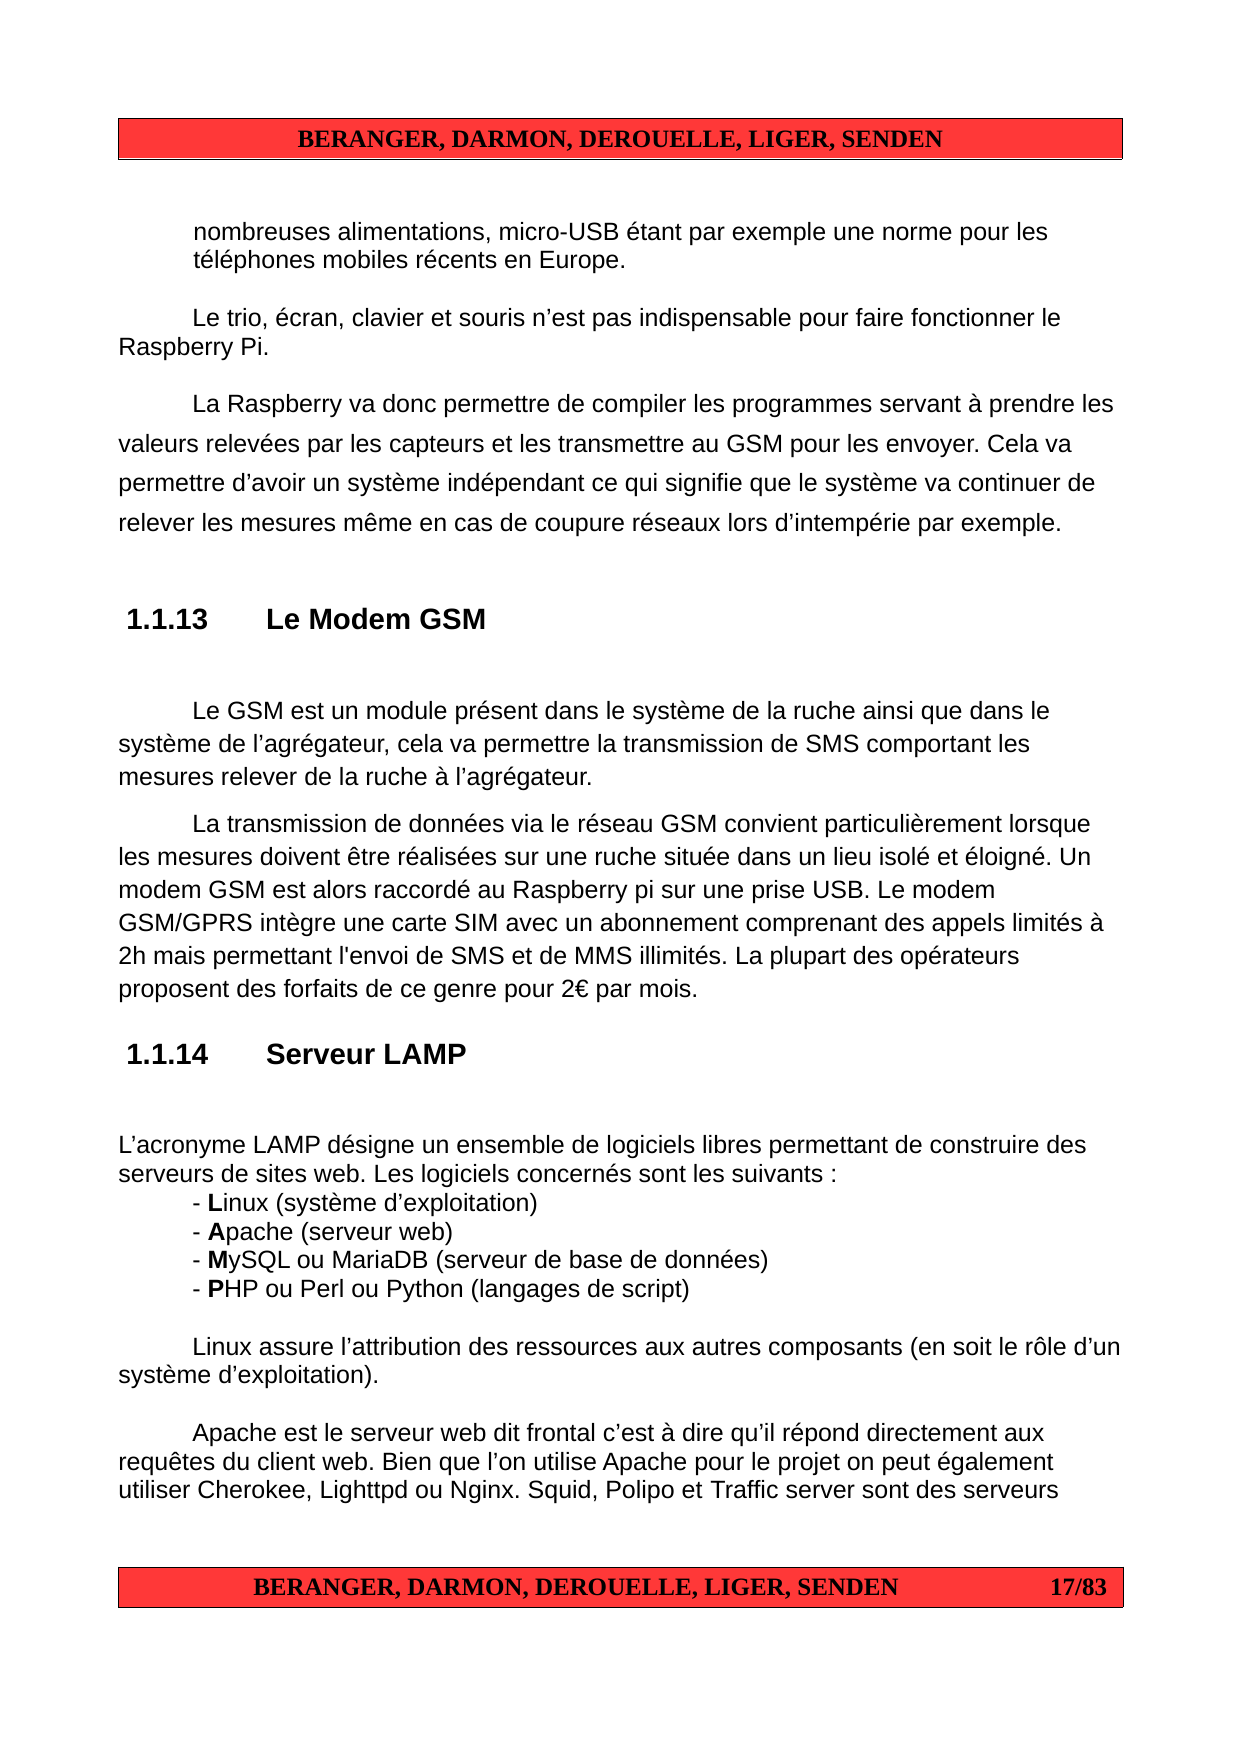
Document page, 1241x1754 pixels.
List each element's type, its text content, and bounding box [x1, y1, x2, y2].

text L’acronyme LAMP désigne un ensemble de logiciels libres permettant de construire des serveurs de sites web. Les logiciels concernés sont les suivants : [118, 1130, 1122, 1188]
text Linux assure l’attribution des ressources aux autres composants (en soit le rôle d’un système d’exploitation). [118, 1332, 1122, 1389]
subtitle Le Modem GSM [118, 602, 1122, 636]
text Apache est le serveur web dit frontal c’est à dire qu’il répond directement aux requêtes du client web. Bien que l’on utilise Apache pour le projet on peut également utiliser Cherokee, Lighttpd ou Nginx. Squid, Polipo et Traffic server sont des serveurs [118, 1418, 1122, 1504]
text Le trio, écran, clavier et souris n’est pas indispensable pour faire fonctionner le Raspberry Pi. [118, 303, 1122, 361]
text - Apache (serveur web) [118, 1217, 1122, 1245]
subtitle Serveur LAMP [118, 1037, 1122, 1070]
text - Linux (système d’exploitation) [118, 1188, 1122, 1217]
text La transmission de données via le réseau GSM convient particulièrement lorsque les mesures doivent être réalisées sur une ruche située dans un lieu isolé et éloigné. Un modem GSM est alors raccordé au Raspberry pi sur une prise USB. Le modem GSM/GPRS intègre une carte SIM avec un abonnement comprenant des appels limités à 2h mais permettant l'envoi de SMS et de MMS illimités. La plupart des opérateurs proposent des forfaits de ce genre pour 2€ par mois. [118, 809, 1122, 1003]
text - PHP ou Perl ou Python (langages de script) [118, 1274, 1122, 1303]
text Le GSM est un module présent dans le système de la ruche ainsi que dans le système de l’agrégateur, cela va permettre la transmission de SMS comportant les mesures relever de la ruche à l’agrégateur. [118, 696, 1122, 790]
text La Raspberry va donc permettre de compiler les programmes servant à prendre les valeurs relevées par les capteurs et les transmettre au GSM pour les envoyer. Cela va permettre d’avoir un système indépendant ce qui signifie que le système va continuer de relever les mesures même en cas de coupure réseaux lors d’intempérie par exemple. [118, 389, 1122, 537]
list nombreuses alimentations, micro-USB étant par exemple une norme pour les téléphones mobiles récents en Europe. [156, 217, 1122, 274]
text - MySQL ou MariaDB (serveur de base de données) [118, 1245, 1122, 1274]
